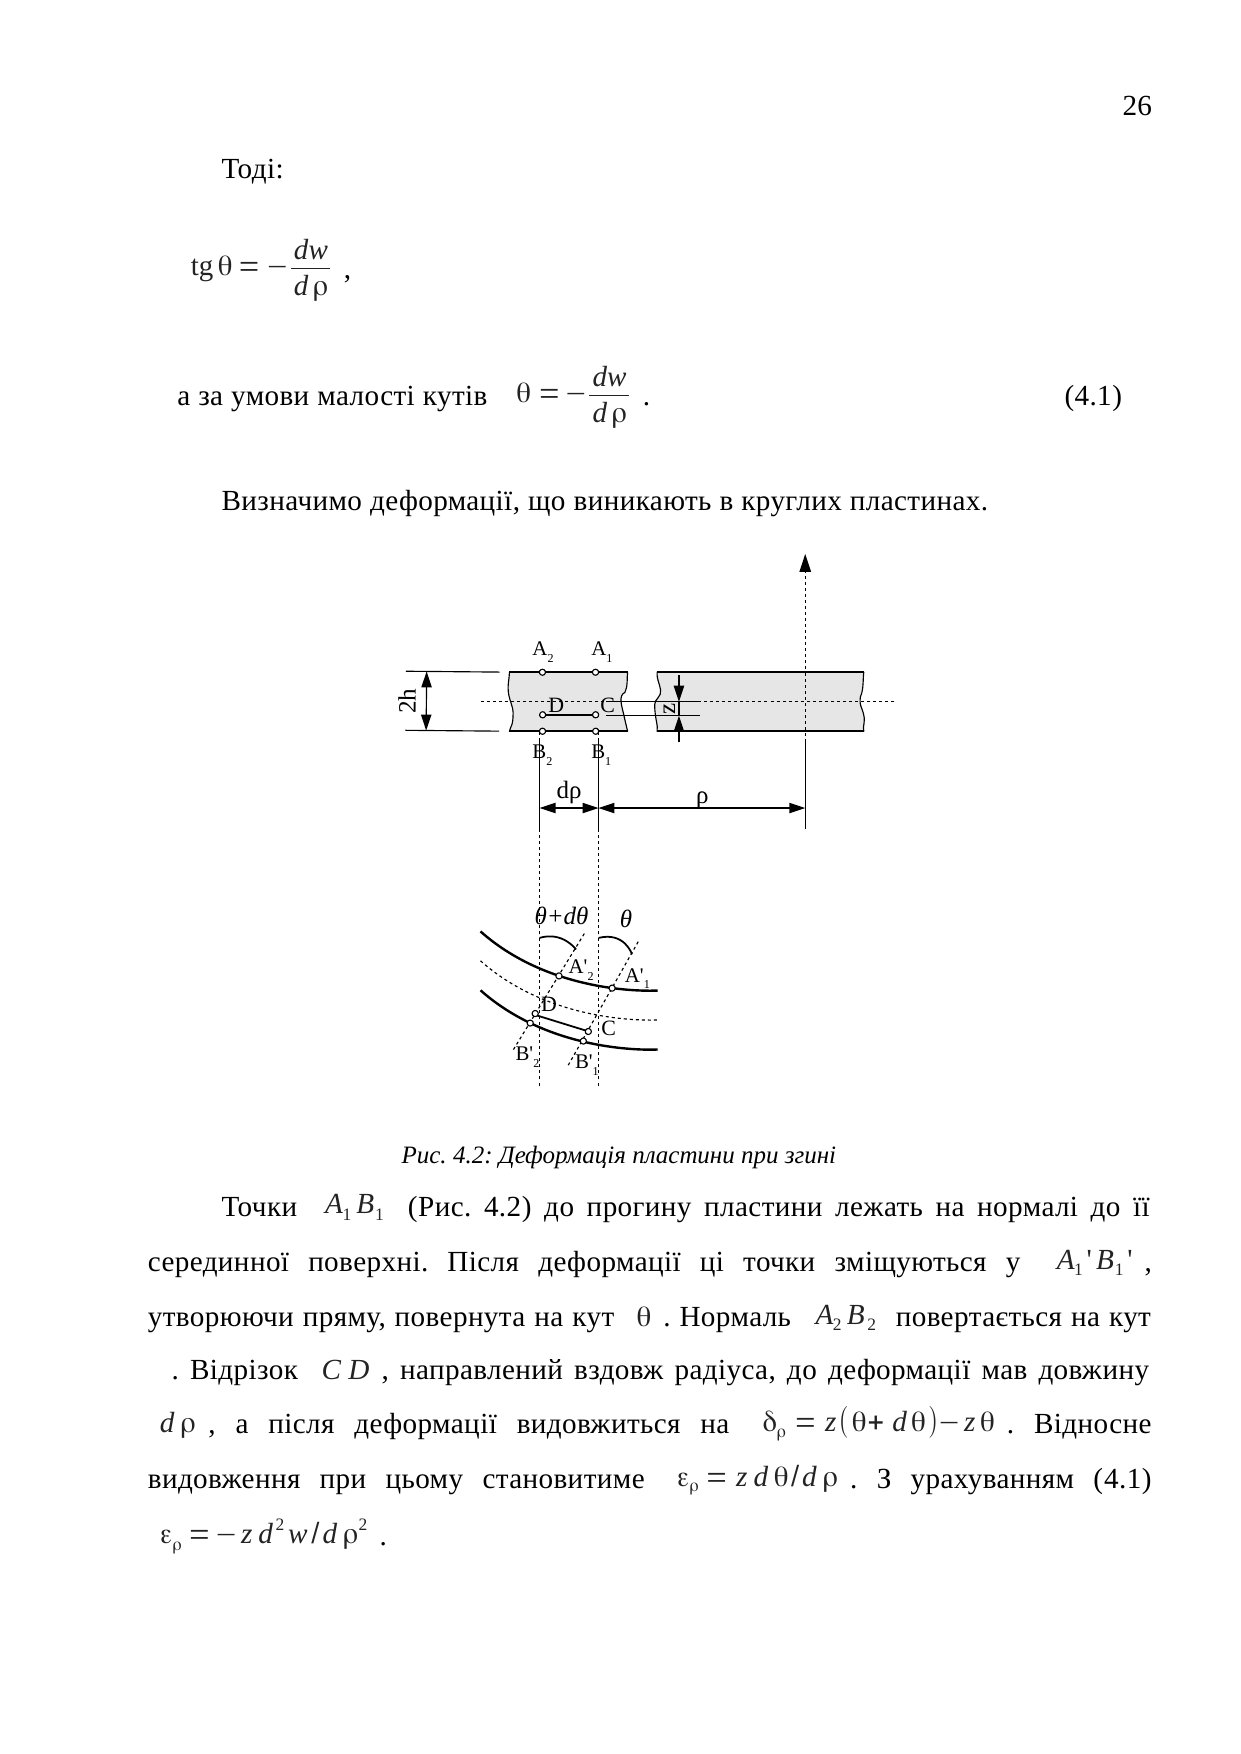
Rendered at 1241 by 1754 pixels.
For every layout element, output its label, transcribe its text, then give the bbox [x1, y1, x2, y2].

text а за умови малості кутів . (4.1) [148, 331, 1152, 460]
text Тоді: [148, 152, 1152, 185]
text Точки (Рис. 4.2) до прогину пластини лежать на нормалі до її серединної поверхні. Після деформації ці точки зміщуються у , утворюючи пряму, повернута на кут . Нормаль повертається на кут . Відрізок , направлений вздовж радіуса, до деформації мав довжину , а після деформації видовжиться на . Відносне видовження при цьому становитиме . З урахуванням (4.1) . [148, 535, 1152, 1554]
text , [148, 205, 1152, 331]
text Рис. 4.2: Деформація пластини при згині [401, 1140, 898, 1169]
text Визначимо деформації, що виникають в круглих пластинах. [148, 483, 1152, 517]
